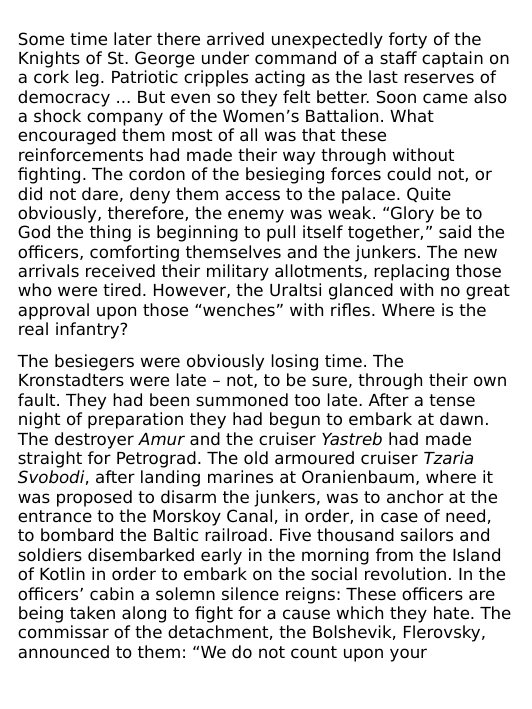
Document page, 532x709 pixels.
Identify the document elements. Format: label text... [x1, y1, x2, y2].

text Some time later there arrived unexpectedly forty of the Knights of St. George under command of a staff captain on a cork leg. Patriotic cripples acting as the last reserves of democracy ... But even so they felt better. Soon came also a shock company of the Women’s Battalion. What encouraged them most of all was that these reinforcements had made their way through without fighting. The cordon of the besieging forces could not, or did not dare, deny them access to the palace. Quite obviously, therefore, the enemy was weak. “Glory be to God the thing is beginning to pull itself together,” said the officers, comforting themselves and the junkers. The new arrivals received their military allotments, replacing those who were tired. However, the Uraltsi glanced with no great approval upon those “wenches” with rifles. Where is the real infantry? [18, 29, 514, 339]
text The besiegers were obviously losing time. The Kronstadters were late – not, to be sure, through their own fault. They had been summoned too late. After a tense night of preparation they had begun to embark at dawn. The destroyer Amur and the cruiser Yastreb had made straight for Petrograd. The old armoured cruiser Tzaria Svobodi, after landing marines at Oranienbaum, where it was proposed to disarm the junkers, was to anchor at the entrance to the Morskoy Canal, in order, in case of need, to bombard the Baltic railroad. Five thousand sailors and soldiers disembarked early in the morning from the Island of Kotlin in order to embark on the social revolution. In the officers’ cabin a solemn silence reigns: These officers are being taken along to fight for a cause which they hate. The commissar of the detachment, the Bolshevik, Flerovsky, announced to them: “We do not count upon your [18, 352, 514, 662]
